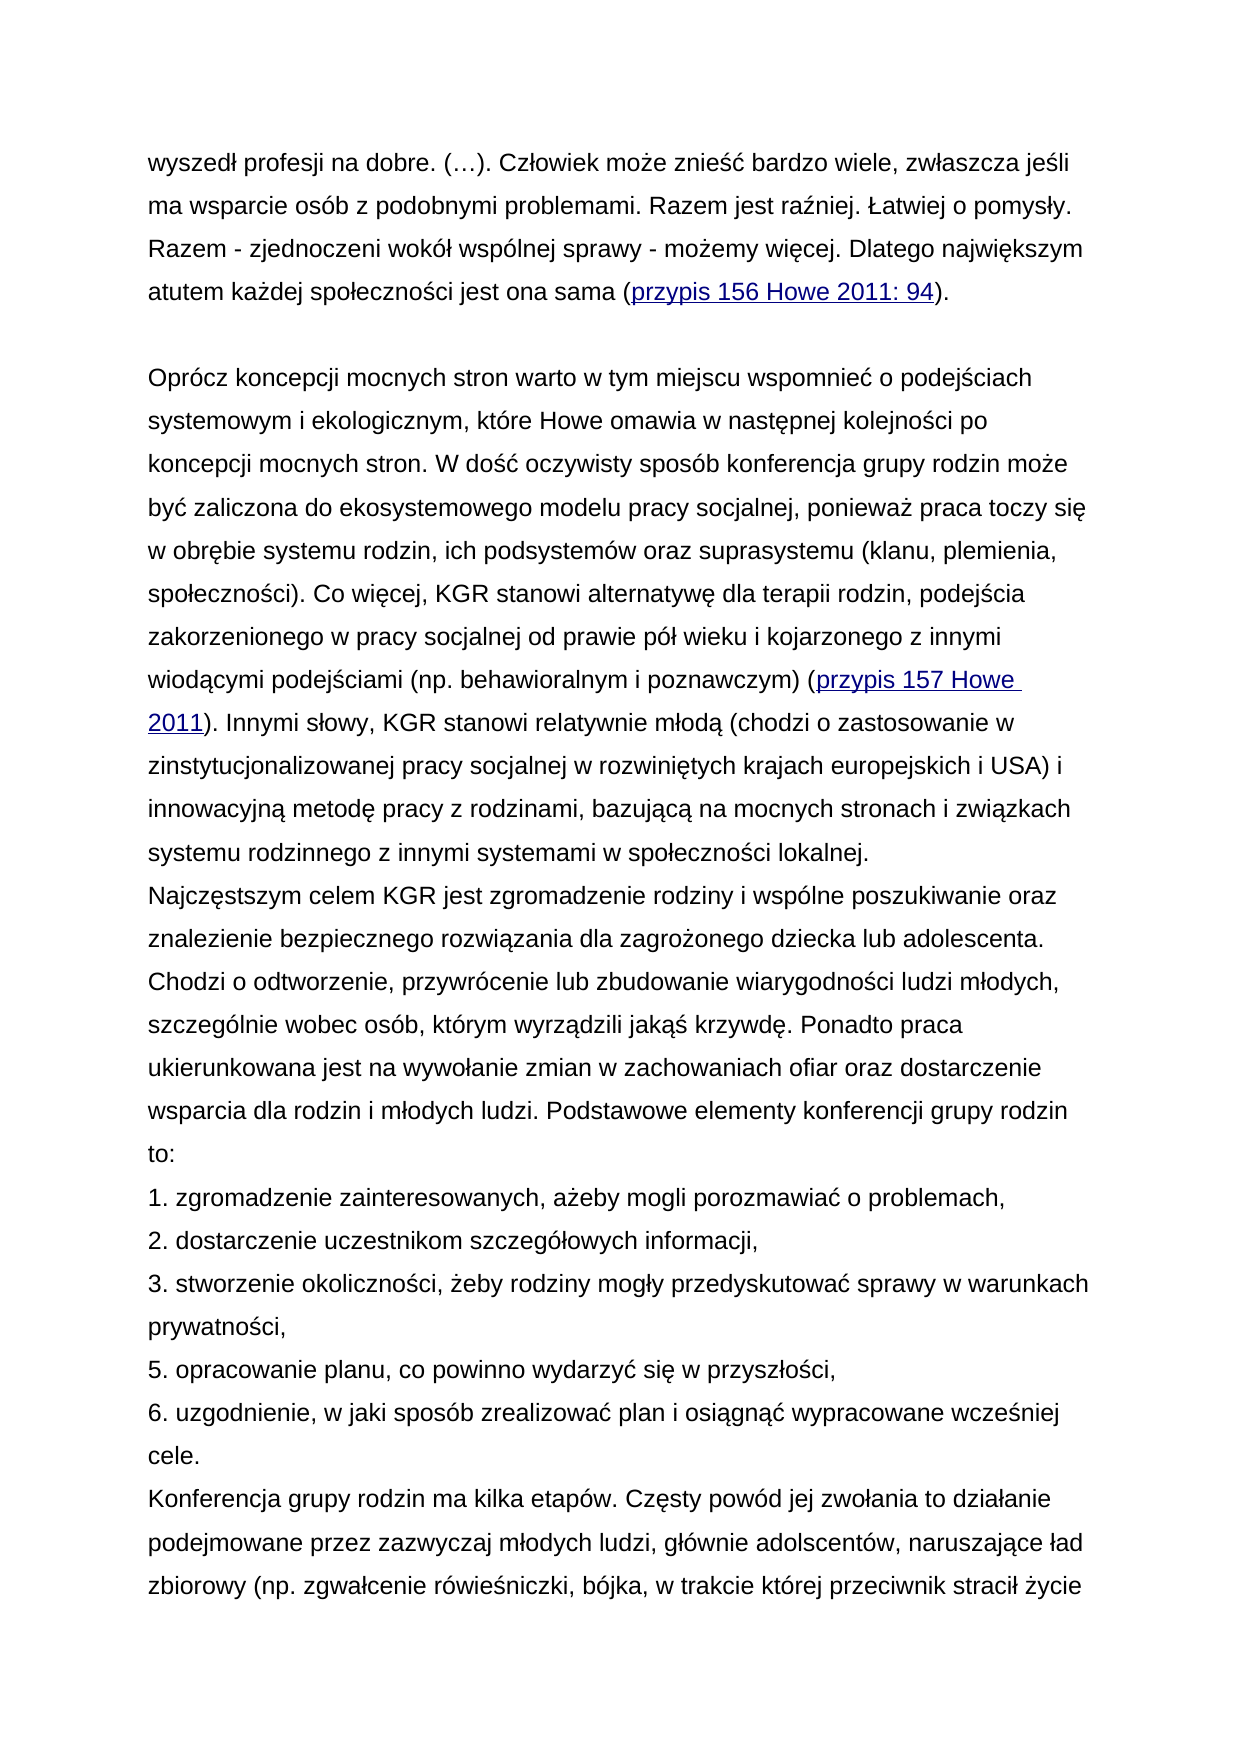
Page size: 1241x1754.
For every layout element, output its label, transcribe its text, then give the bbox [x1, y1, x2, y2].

text 5. opracowanie planu, co powinno wydarzyć się w przyszłości, [148, 1355, 1093, 1384]
text wyszedł profesji na dobre. (…). Człowiek może znieść bardzo wiele, zwłaszcza jeśli ma wsparcie osób z podobnymi problemami. Razem jest raźniej. Łatwiej o pomysły. Razem - zjednoczeni wokół wspólnej sprawy - możemy więcej. Dlatego największym atutem każdej społeczności jest ona sama (przypis 156 Howe 2011: 94). [148, 148, 1093, 306]
text 1. zgromadzenie zainteresowanych, ażeby mogli porozmawiać o problemach, [148, 1183, 1093, 1211]
text Konferencja grupy rodzin ma kilka etapów. Częsty powód jej zwołania to działanie podejmowane przez zazwyczaj młodych ludzi, głównie adolscentów, naruszające ład zbiorowy (np. zgwałcenie rówieśniczki, bójka, w trakcie której przeciwnik stracił życie [148, 1484, 1093, 1599]
text 3. stworzenie okoliczności, żeby rodziny mogły przedyskutować sprawy w warunkach prywatności, [148, 1269, 1093, 1341]
text 2. dostarczenie uczestnikom szczegółowych informacji, [148, 1226, 1093, 1254]
text Najczęstszym celem KGR jest zgromadzenie rodziny i wspólne poszukiwanie oraz znalezienie bezpiecznego rozwiązania dla zagrożonego dziecka lub adolescenta. Chodzi o odtworzenie, przywrócenie lub zbudowanie wiarygodności ludzi młodych, szczególnie wobec osób, którym wyrządzili jakąś krzywdę. Ponadto praca ukierunkowana jest na wywołanie zmian w zachowaniach ofiar oraz dostarczenie wsparcia dla rodzin i młodych ludzi. Podstawowe elementy konferencji grupy rodzin to: [148, 881, 1093, 1168]
text Oprócz koncepcji mocnych stron warto w tym miejscu wspomnieć o podejściach systemowym i ekologicznym, które Howe omawia w następnej kolejności po koncepcji mocnych stron. W dość oczywisty sposób konferencja grupy rodzin może być zaliczona do ekosystemowego modelu pracy socjalnej, ponieważ praca toczy się w obrębie systemu rodzin, ich podsystemów oraz suprasystemu (klanu, plemienia, społeczności). Co więcej, KGR stanowi alternatywę dla terapii rodzin, podejścia zakorzenionego w pracy socjalnej od prawie pół wieku i kojarzonego z innymi wiodącymi podejściami (np. behawioralnym i poznawczym) (przypis 157 Howe 2011). Innymi słowy, KGR stanowi relatywnie młodą (chodzi o zastosowanie w zinstytucjonalizowanej pracy socjalnej w rozwiniętych krajach europejskich i USA) i innowacyjną metodę pracy z rodzinami, bazującą na mocnych stronach i związkach systemu rodzinnego z innymi systemami w społeczności lokalnej. [148, 363, 1093, 866]
text 6. uzgodnienie, w jaki sposób zrealizować plan i osiągnąć wypracowane wcześniej cele. [148, 1398, 1093, 1470]
